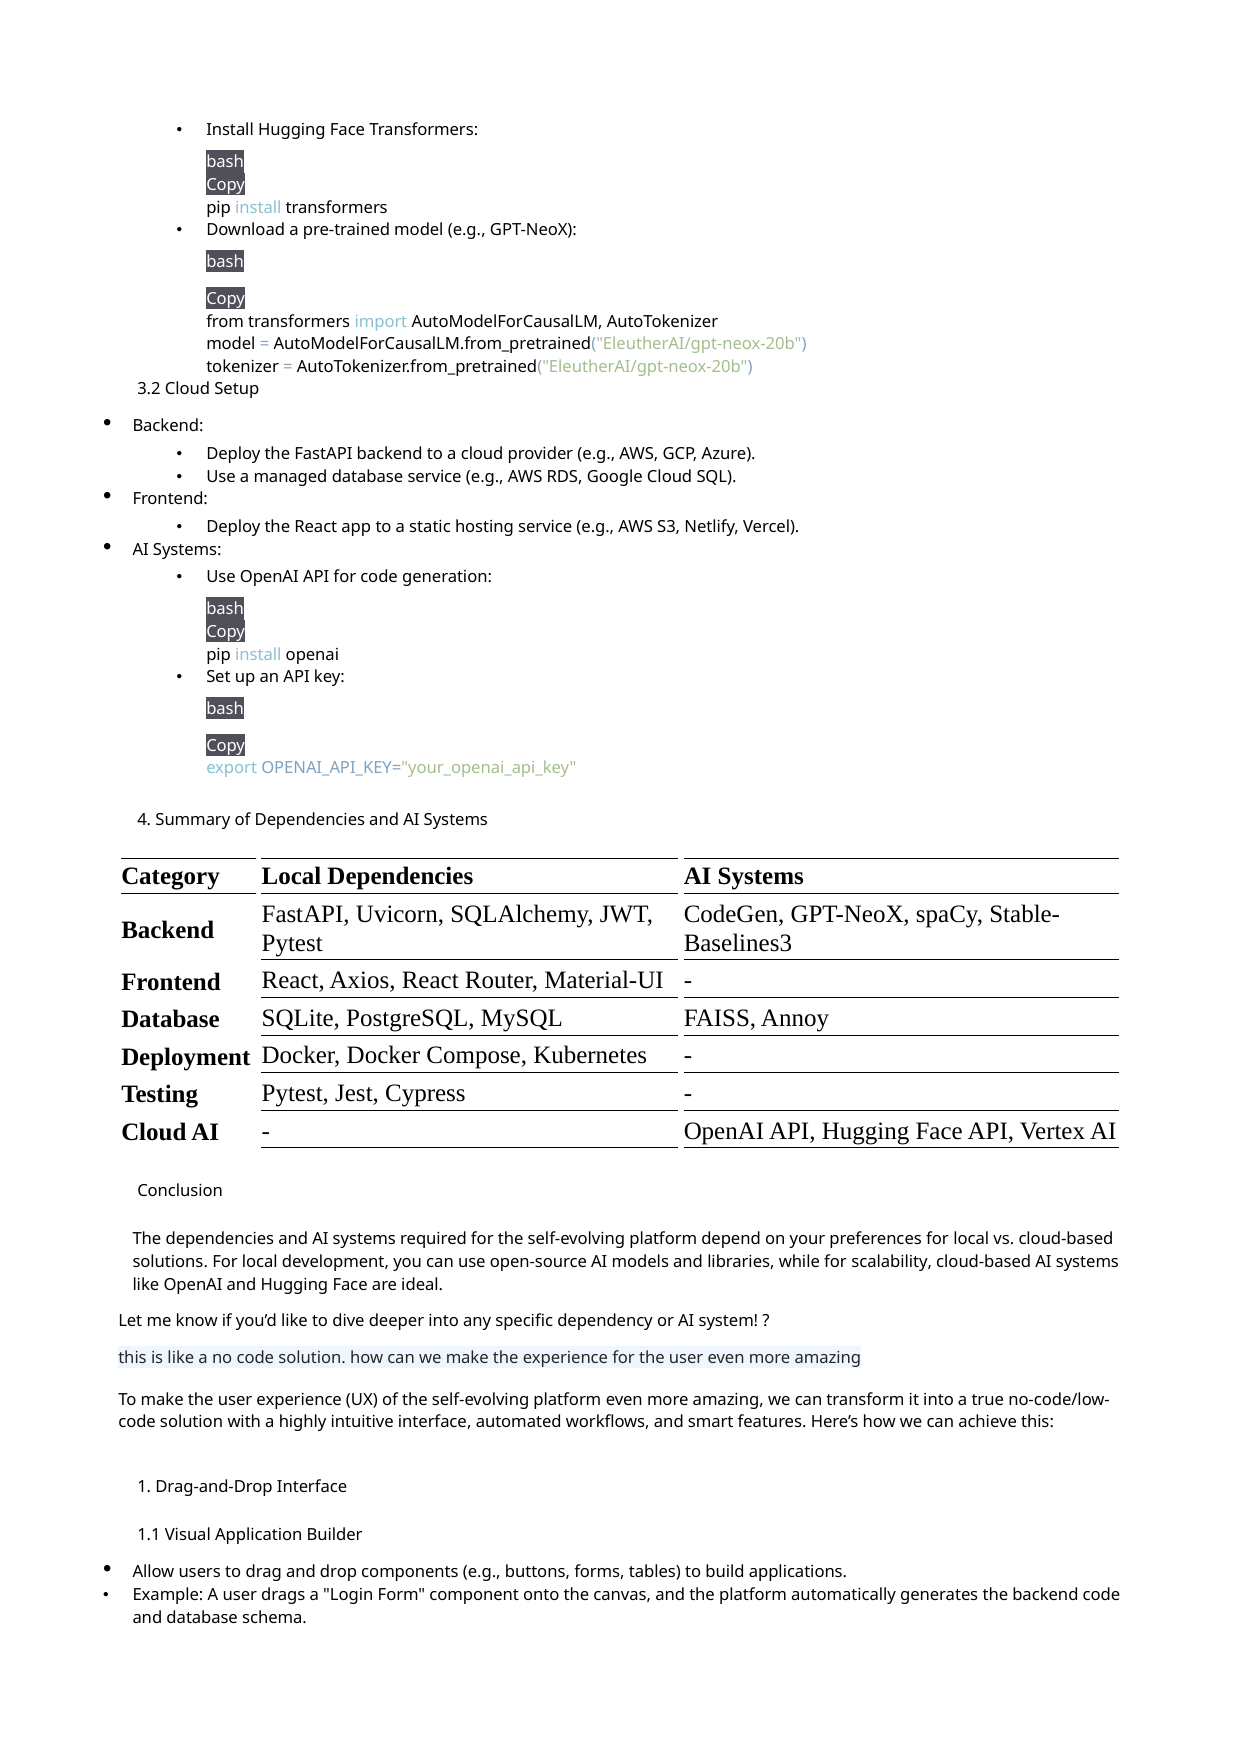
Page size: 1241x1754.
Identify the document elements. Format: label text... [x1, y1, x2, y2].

list Install Hugging Face Transformers: [176, 118, 1122, 141]
list bash [176, 697, 1122, 719]
table_cell - [681, 963, 1122, 1000]
list bash [176, 250, 1122, 272]
table_cell Testing [118, 1075, 258, 1113]
subtitle Conclusion [137, 1179, 1122, 1202]
table_cell Frontend [118, 963, 258, 1000]
subtitle 3.2 Cloud Setup [137, 377, 1122, 400]
table_header AI Systems [681, 855, 1122, 896]
table_cell React, Axios, React Router, Material-UI [259, 963, 681, 1000]
list Example: A user drags a "Login Form" component onto the canvas, and the platform automatically generates the backend code and database schema. [118, 1583, 1122, 1628]
text this is like a no code solution. how can we make the experience for the user even more amazing [118, 1346, 1122, 1368]
list Copy [176, 287, 1122, 309]
table_cell OpenAI API, Hugging Face API, Vertex AI [681, 1113, 1122, 1150]
list Deploy the React app to a static hosting service (e.g., AWS S3, Netlify, Vercel). [176, 515, 1122, 537]
subtitle 1. Drag-and-Drop Interface [137, 1475, 1122, 1498]
list pip install openai [176, 642, 1122, 665]
list pip install transformers [176, 195, 1122, 218]
text The dependencies and AI systems required for the self-evolving platform depend on your preferences for local vs. cloud-based solutions. For local development, you can use open-source AI models and libraries, while for scalability, cloud-based AI systems like OpenAI and Hugging Face are ideal. [132, 1227, 1122, 1295]
text Let me know if you’d like to dive deeper into any specific dependency or AI system! ? [118, 1309, 1122, 1332]
table_cell SQLite, PostgreSQL, MySQL [259, 1000, 681, 1038]
list Deploy the FastAPI backend to a cloud provider (e.g., AWS, GCP, Azure). [176, 442, 1122, 464]
subtitle 1.1 Visual Application Builder [137, 1523, 1122, 1546]
table_cell Pytest, Jest, Cypress [259, 1075, 681, 1113]
list Backend: [118, 414, 1122, 437]
table_cell FAISS, Annoy [681, 1000, 1122, 1038]
list Use a managed database service (e.g., AWS RDS, Google Cloud SQL). [176, 464, 1122, 487]
table_header Local Dependencies [259, 855, 681, 896]
list tokenizer = AutoTokenizer.from_pretrained("EleutherAI/gpt-neox-20b") [176, 354, 1122, 377]
list Frontend: [118, 487, 1122, 510]
list Use OpenAI API for code generation: [176, 565, 1122, 588]
list Download a pre-trained model (e.g., GPT-NeoX): [176, 218, 1122, 241]
list Copy [176, 734, 1122, 756]
table_cell - [681, 1038, 1122, 1075]
list from transformers import AutoModelForCausalLM, AutoTokenizer [176, 309, 1122, 332]
table_cell CodeGen, GPT-NeoX, spaCy, Stable-Baselines3 [681, 896, 1122, 962]
list model = AutoModelForCausalLM.from_pretrained("EleutherAI/gpt-neox-20b") [176, 332, 1122, 354]
list Set up an API key: [176, 665, 1122, 687]
subtitle 4. Summary of Dependencies and AI Systems [137, 807, 1122, 830]
list Allow users to drag and drop components (e.g., buttons, forms, tables) to build applications. [118, 1560, 1122, 1583]
text To make the user experience (UX) of the self-evolving platform even more amazing, we can transform it into a true no-code/low-code solution with a highly intuitive interface, automated workflows, and smart features. Here’s how we can achieve this: [118, 1387, 1122, 1432]
table_cell Backend [118, 896, 258, 962]
list Copy [176, 620, 1122, 642]
list export OPENAI_API_KEY="your_openai_api_key" [176, 756, 1122, 779]
table_cell Deployment [118, 1038, 258, 1075]
list Copy [176, 173, 1122, 195]
table_header Category [118, 855, 258, 896]
table_cell Database [118, 1000, 258, 1038]
list bash [176, 597, 1122, 620]
table_cell - [681, 1075, 1122, 1113]
list AI Systems: [118, 537, 1122, 560]
table_cell Docker, Docker Compose, Kubernetes [259, 1038, 681, 1075]
table_cell FastAPI, Uvicorn, SQLAlchemy, JWT, Pytest [259, 896, 681, 962]
table_cell Cloud AI [118, 1113, 258, 1150]
table_cell - [259, 1113, 681, 1150]
list bash [176, 150, 1122, 173]
